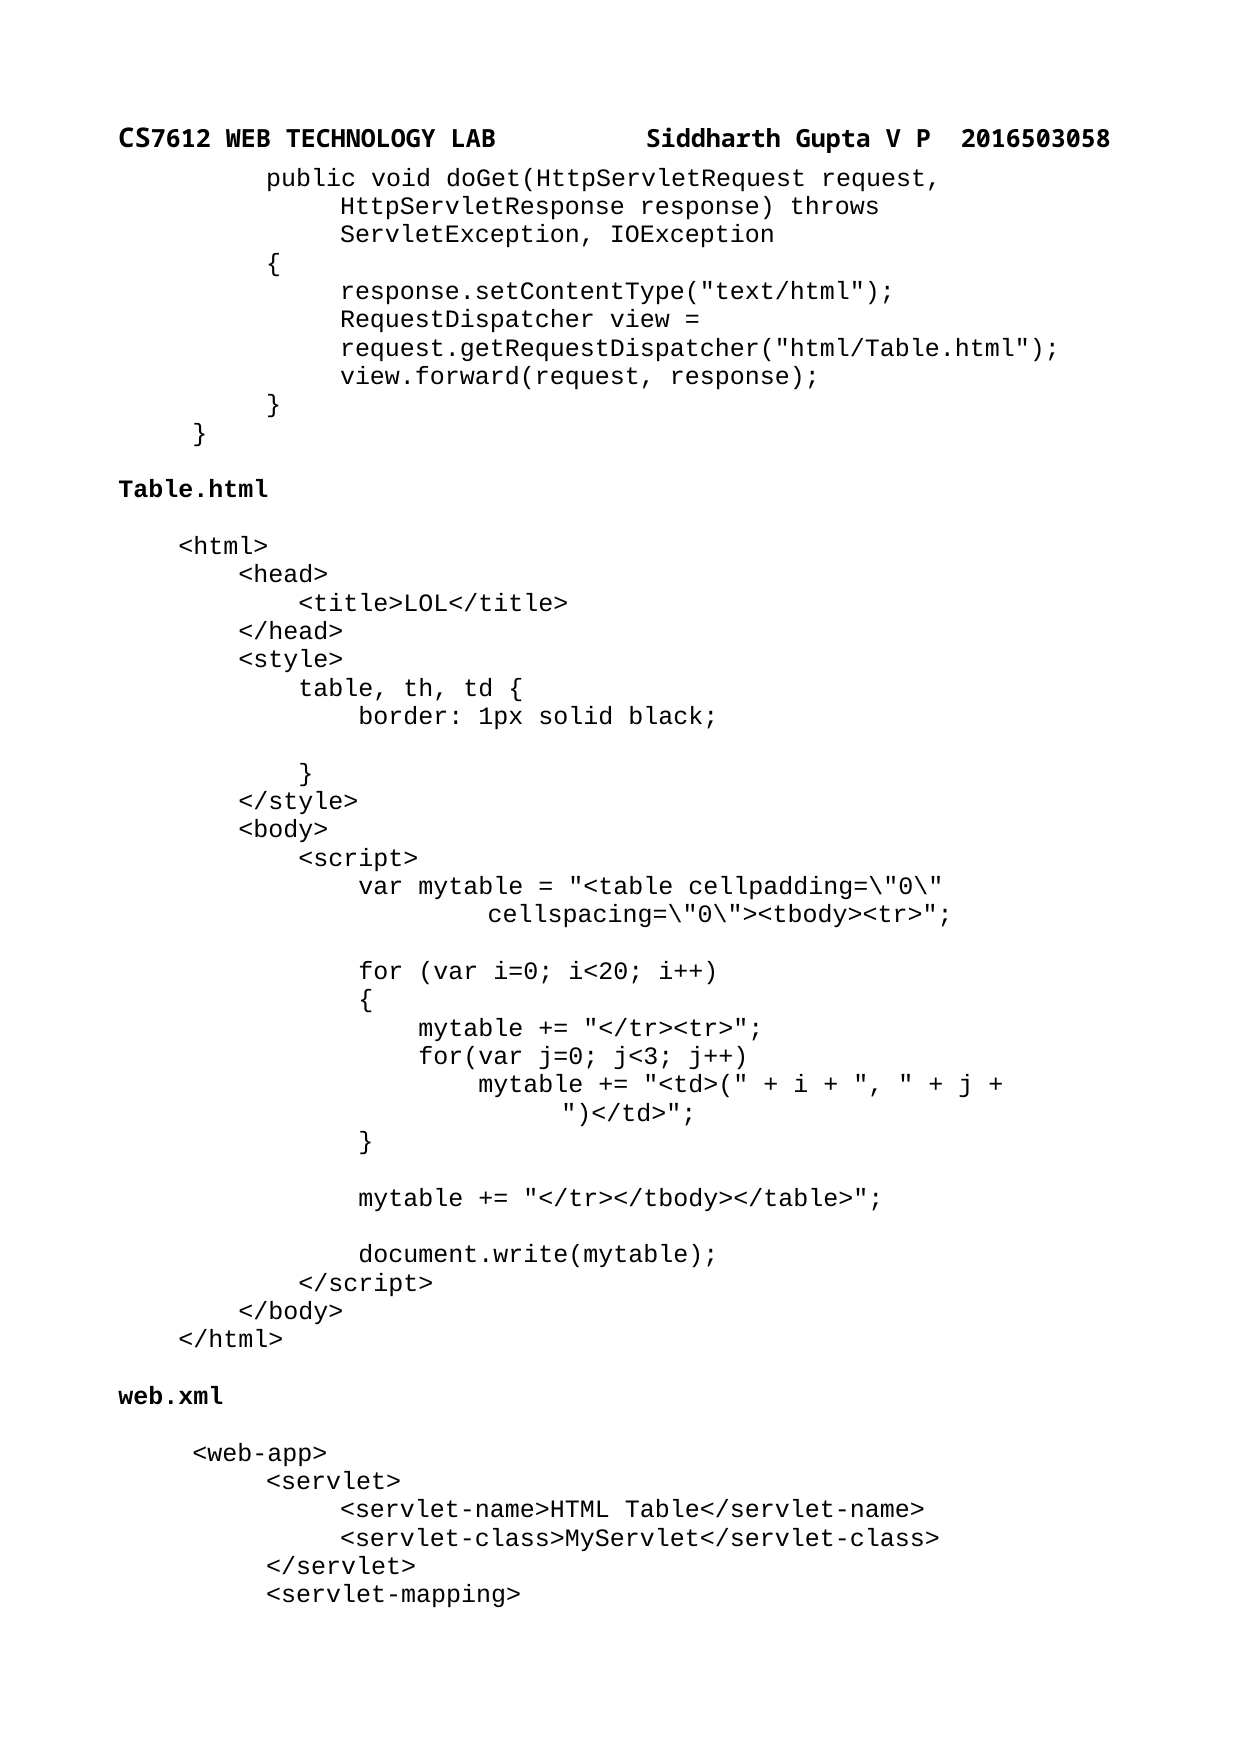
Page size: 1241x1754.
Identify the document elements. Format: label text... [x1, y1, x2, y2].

text </script> [118, 1270, 1122, 1299]
text { [118, 250, 1122, 279]
text <servlet-class>MyServlet</servlet-class> [118, 1525, 1122, 1554]
text view.forward(request, response); [118, 364, 1122, 392]
text for (var i=0; i<20; i++) [118, 959, 1122, 987]
text } [118, 420, 1122, 449]
text <script> [118, 845, 1122, 874]
text mytable += "<td>(" + i + ", " + j + ")</td>"; [118, 1072, 1122, 1129]
text </head> [118, 619, 1122, 647]
text <web-app> [118, 1440, 1122, 1469]
text document.write(mytable); [118, 1242, 1122, 1270]
text <body> [118, 817, 1122, 845]
text } [118, 760, 1122, 789]
text <servlet-mapping> [118, 1582, 1122, 1610]
text Table.html [118, 477, 1122, 505]
text web.xml [118, 1384, 1122, 1412]
text <html> [118, 534, 1122, 562]
text <title>LOL</title> [118, 590, 1122, 619]
text border: 1px solid black; [118, 704, 1122, 732]
text mytable += "</tr></tbody></table>"; [118, 1185, 1122, 1214]
text <servlet-name>HTML Table</servlet-name> [118, 1497, 1122, 1525]
text <head> [118, 562, 1122, 590]
text </servlet> [118, 1554, 1122, 1582]
text response.setContentType("text/html"); [118, 279, 1122, 307]
text <servlet> [118, 1469, 1122, 1497]
text } [118, 392, 1122, 420]
text } [118, 1129, 1122, 1157]
text RequestDispatcher view = request.getRequestDispatcher("html/Table.html"); [118, 307, 1122, 364]
text </style> [118, 789, 1122, 817]
text { [118, 987, 1122, 1015]
text </html> [118, 1327, 1122, 1355]
text var mytable = "<table cellpadding=\"0\" cellspacing=\"0\"><tbody><tr>"; [118, 874, 1122, 930]
text </body> [118, 1299, 1122, 1327]
text <style> [118, 647, 1122, 675]
text table, th, td { [118, 675, 1122, 704]
text public void doGet(HttpServletRequest request, HttpServletResponse response) throws ServletException, IOException [118, 165, 1122, 250]
text mytable += "</tr><tr>"; [118, 1015, 1122, 1044]
text for(var j=0; j<3; j++) [118, 1044, 1122, 1072]
